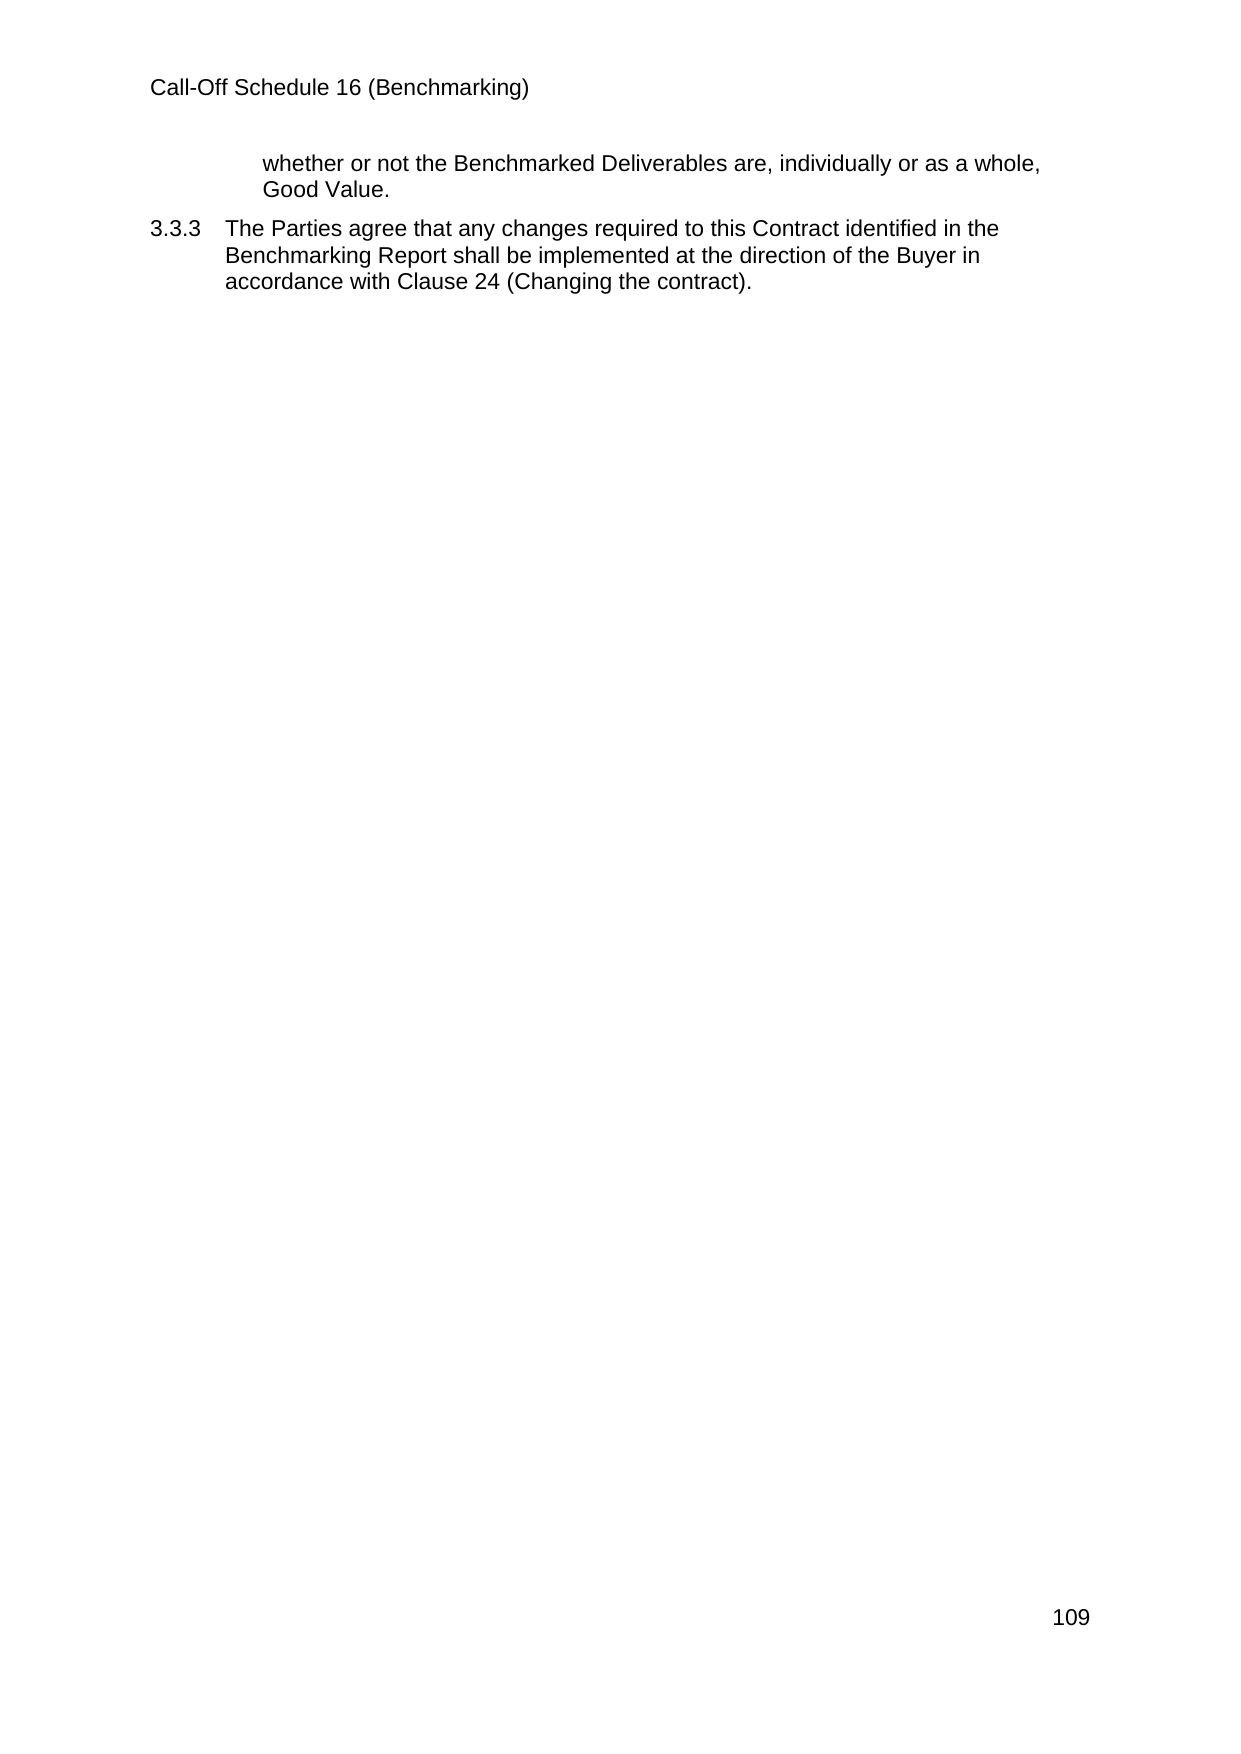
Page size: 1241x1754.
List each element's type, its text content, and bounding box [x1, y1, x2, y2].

list whether or not the Benchmarked Deliverables are, individually or as a whole, Good Value. [225, 150, 1090, 203]
list The Parties agree that any changes required to this Contract identified in the Benchmarking Report shall be implemented at the direction of the Buyer in accordance with Clause 24 (Changing the contract). [150, 215, 1090, 294]
